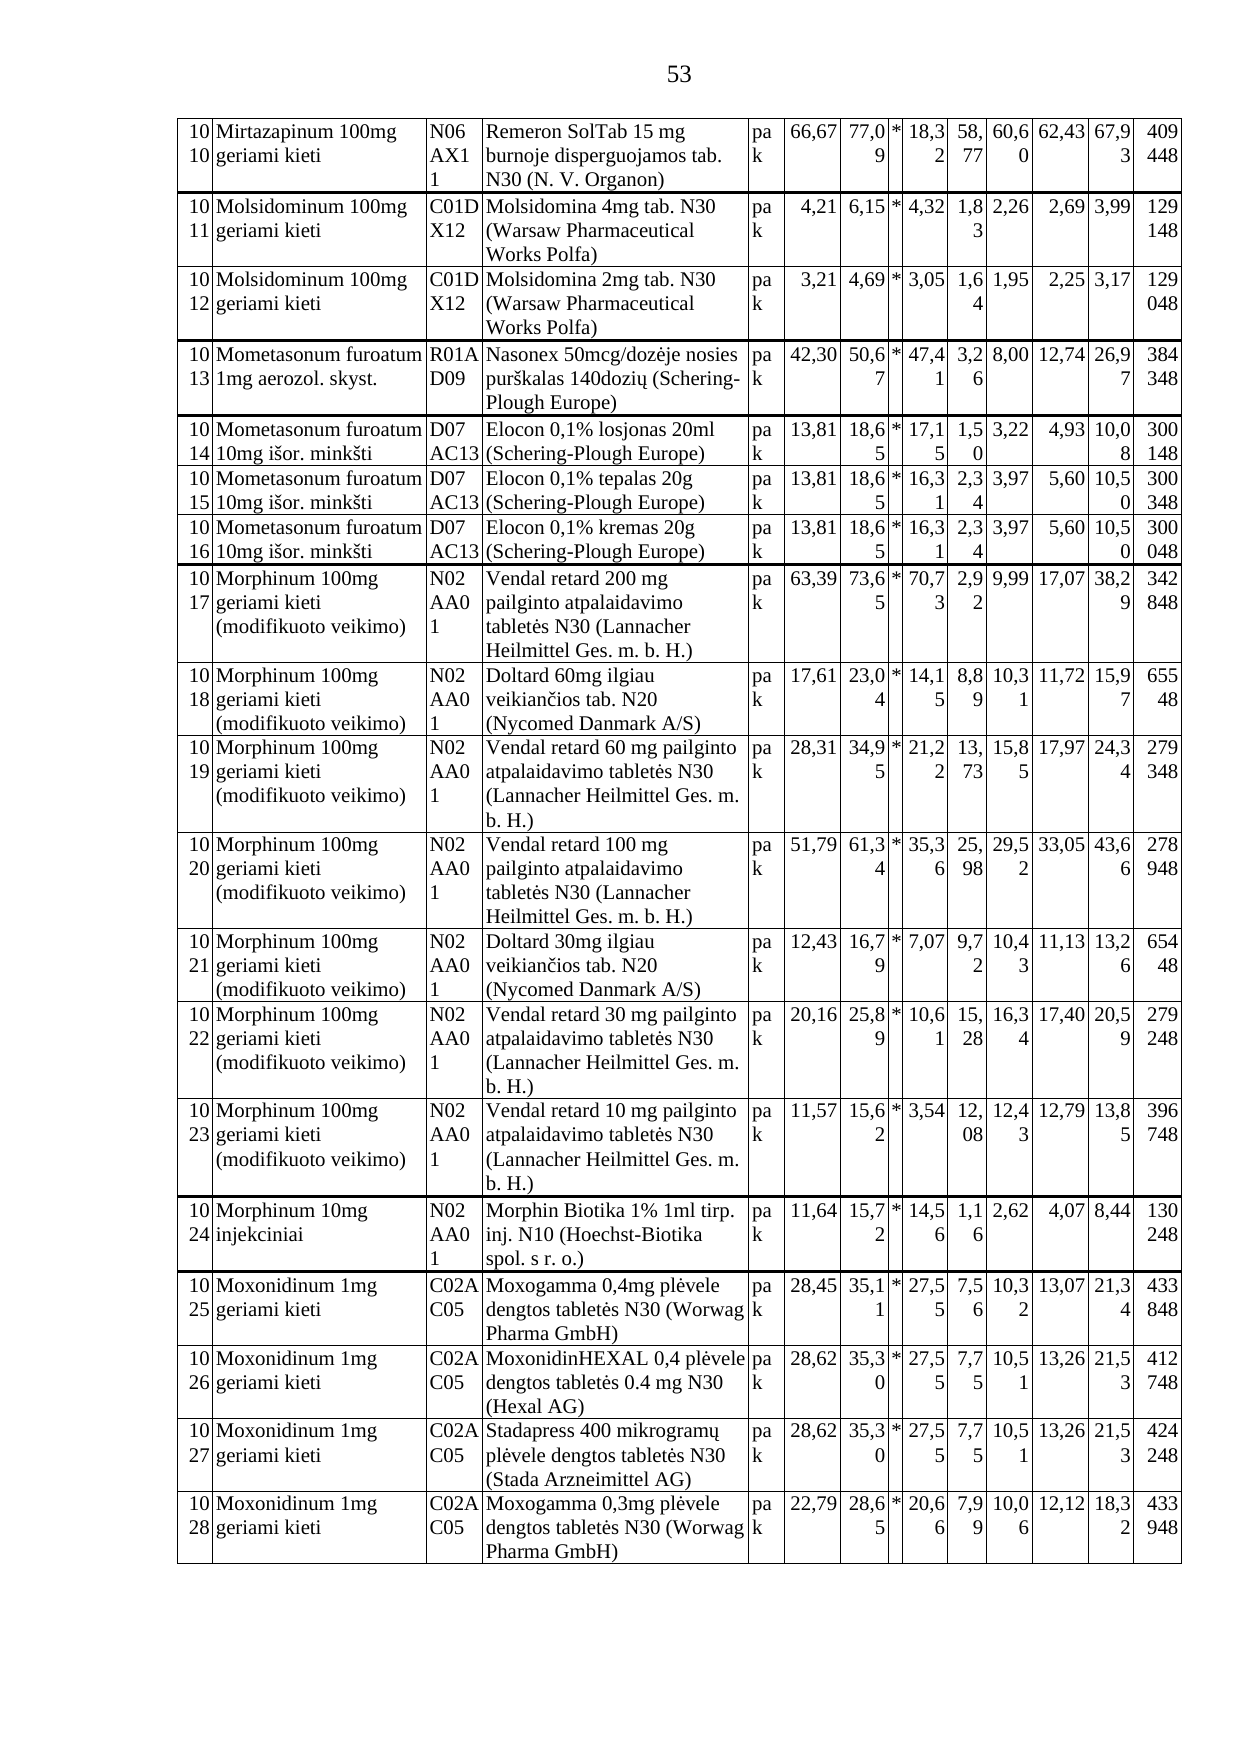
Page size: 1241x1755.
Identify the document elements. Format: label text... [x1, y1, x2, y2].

table_cell 35,36 [903, 833, 947, 928]
table_cell 11,72 [1033, 663, 1088, 735]
table_cell pak [749, 1099, 784, 1194]
table_cell 4,07 [1033, 1198, 1088, 1270]
table_cell 13,85 [1089, 1099, 1133, 1194]
table_cell 17,97 [1033, 736, 1088, 832]
table_cell 130248 [1134, 1198, 1181, 1270]
table_cell 384348 [1134, 342, 1181, 414]
table_cell 17,15 [903, 417, 947, 465]
table_cell 3,22 [987, 417, 1032, 465]
table_cell pak [749, 1273, 784, 1345]
table_cell D07AC13 [427, 515, 482, 563]
table_cell MoxonidinHEXAL 0,4 plėvele dengtos tabletės 0.4 mg N30 (Hexal AG) [483, 1346, 748, 1418]
table_cell 13,81 [785, 466, 840, 514]
table_cell * [889, 736, 902, 832]
table_cell 11,13 [1033, 929, 1088, 1001]
table_cell 12,12 [1033, 1492, 1088, 1563]
table_cell 1018 [178, 663, 212, 735]
table_cell Morphinum 100mg geriami kieti (modifikuoto veikimo) [213, 663, 426, 735]
table_cell Doltard 60mg ilgiau veikiančios tab. N20 (Nycomed Danmark A/S) [483, 663, 748, 735]
table_cell 34,95 [841, 736, 888, 832]
table_cell 67,93 [1089, 119, 1133, 191]
table_cell * [889, 119, 902, 191]
table_cell 62,43 [1033, 119, 1088, 191]
table_cell 22,79 [785, 1492, 840, 1563]
table_cell Doltard 30mg ilgiau veikiančios tab. N20 (Nycomed Danmark A/S) [483, 929, 748, 1001]
table_cell C02AC05 [427, 1419, 482, 1491]
table_cell N02AA01 [427, 736, 482, 832]
table_cell 10,50 [1089, 466, 1133, 514]
table_cell 65448 [1134, 929, 1181, 1001]
table_cell Moxonidinum 1mg geriami kieti [213, 1419, 426, 1491]
table_cell 20,16 [785, 1002, 840, 1098]
table_cell 2,25 [1033, 267, 1088, 339]
table_cell Vendal retard 200 mg pailginto atpalaidavimo tabletės N30 (Lannacher Heilmittel Ges. m. b. H.) [483, 566, 748, 662]
table_cell 300348 [1134, 466, 1181, 514]
table_cell 16,34 [987, 1002, 1032, 1098]
table_cell 1,83 [948, 194, 986, 266]
table_cell Morphinum 10mg injekciniai [213, 1198, 426, 1270]
table_cell 1021 [178, 929, 212, 1001]
table_cell Moxogamma 0,3mg plėvele dengtos tabletės N30 (Worwag Pharma GmbH) [483, 1492, 748, 1563]
table_cell Mirtazapinum 100mg geriami kieti [213, 119, 426, 191]
table_cell pak [749, 1492, 784, 1563]
table_cell 9,99 [987, 566, 1032, 662]
table_cell 1011 [178, 194, 212, 266]
table_cell Mometasonum furoatum 10mg išor. minkšti [213, 466, 426, 514]
table_cell Moxogamma 0,4mg plėvele dengtos tabletės N30 (Worwag Pharma GmbH) [483, 1273, 748, 1345]
table_cell 10,51 [987, 1346, 1032, 1418]
table_cell 18,65 [841, 515, 888, 563]
table_cell 342848 [1134, 566, 1181, 662]
table_cell 1017 [178, 566, 212, 662]
table_cell 13,81 [785, 515, 840, 563]
table_cell 28,31 [785, 736, 840, 832]
table_cell * [889, 833, 902, 928]
table_cell 13,26 [1033, 1419, 1088, 1491]
table_cell 18,65 [841, 466, 888, 514]
table_cell Elocon 0,1% tepalas 20g (Schering-Plough Europe) [483, 466, 748, 514]
table_cell 11,64 [785, 1198, 840, 1270]
table_cell Vendal retard 100 mg pailginto atpalaidavimo tabletės N30 (Lannacher Heilmittel Ges. m. b. H.) [483, 833, 748, 928]
table_cell * [889, 566, 902, 662]
table_cell 10,50 [1089, 515, 1133, 563]
table_cell 50,67 [841, 342, 888, 414]
table_cell 1,16 [948, 1198, 986, 1270]
table_cell Elocon 0,1% losjonas 20ml (Schering-Plough Europe) [483, 417, 748, 465]
table_cell * [889, 1492, 902, 1563]
table_cell 8,44 [1089, 1198, 1133, 1270]
table_cell Morphinum 100mg geriami kieti (modifikuoto veikimo) [213, 1099, 426, 1194]
table_cell 18,32 [1089, 1492, 1133, 1563]
table_cell 18,65 [841, 417, 888, 465]
table_cell 12,08 [948, 1099, 986, 1194]
table_cell 2,26 [987, 194, 1032, 266]
table_cell 1012 [178, 267, 212, 339]
table_cell 10,06 [987, 1492, 1032, 1563]
table_cell Molsidomina 4mg tab. N30 (Warsaw Pharmaceutical Works Polfa) [483, 194, 748, 266]
table_cell 3,17 [1089, 267, 1133, 339]
table_cell 11,57 [785, 1099, 840, 1194]
table_cell 16,31 [903, 515, 947, 563]
table_cell 24,34 [1089, 736, 1133, 832]
table_cell 73,65 [841, 566, 888, 662]
table_cell 9,72 [948, 929, 986, 1001]
table_cell Mometasonum furoatum 10mg išor. minkšti [213, 515, 426, 563]
table_cell 433948 [1134, 1492, 1181, 1563]
table_cell * [889, 663, 902, 735]
table_cell 3,05 [903, 267, 947, 339]
table_cell * [889, 1002, 902, 1098]
table_cell pak [749, 929, 784, 1001]
table_cell Elocon 0,1% kremas 20g (Schering-Plough Europe) [483, 515, 748, 563]
table_cell 27,55 [903, 1419, 947, 1491]
table_cell 10,51 [987, 1419, 1032, 1491]
table_cell * [889, 1099, 902, 1194]
table_cell 12,43 [785, 929, 840, 1001]
table_cell pak [749, 466, 784, 514]
table_cell 412748 [1134, 1346, 1181, 1418]
table_cell * [889, 1198, 902, 1270]
table_cell 2,34 [948, 515, 986, 563]
table_cell 17,07 [1033, 566, 1088, 662]
table_cell 424248 [1134, 1419, 1181, 1491]
table_cell 20,66 [903, 1492, 947, 1563]
table_cell 14,15 [903, 663, 947, 735]
table_cell Moxonidinum 1mg geriami kieti [213, 1492, 426, 1563]
table_cell 25,89 [841, 1002, 888, 1098]
table_cell 28,62 [785, 1419, 840, 1491]
table_cell 1026 [178, 1346, 212, 1418]
table_cell 3,97 [987, 466, 1032, 514]
table_cell 12,79 [1033, 1099, 1088, 1194]
table_cell Morphinum 100mg geriami kieti (modifikuoto veikimo) [213, 736, 426, 832]
table_cell C02AC05 [427, 1492, 482, 1563]
table_cell 2,69 [1033, 194, 1088, 266]
table_cell 21,53 [1089, 1346, 1133, 1418]
table_cell D07AC13 [427, 417, 482, 465]
table_cell 21,22 [903, 736, 947, 832]
table_cell 63,39 [785, 566, 840, 662]
table_cell * [889, 466, 902, 514]
table_cell 35,30 [841, 1346, 888, 1418]
table_cell 43,66 [1089, 833, 1133, 928]
table_cell 16,31 [903, 466, 947, 514]
table_cell N02AA01 [427, 1002, 482, 1098]
table_cell 15,28 [948, 1002, 986, 1098]
table_cell 1,95 [987, 267, 1032, 339]
table_cell 3,54 [903, 1099, 947, 1194]
table_cell 66,67 [785, 119, 840, 191]
table_cell 65548 [1134, 663, 1181, 735]
table_cell Nasonex 50mcg/dozėje nosies purškalas 140dozių (Schering-Plough Europe) [483, 342, 748, 414]
table_cell 7,75 [948, 1419, 986, 1491]
table_cell Mometasonum furoatum 10mg išor. minkšti [213, 417, 426, 465]
table_cell pak [749, 1002, 784, 1098]
table_cell 5,60 [1033, 515, 1088, 563]
table_cell 10,32 [987, 1273, 1032, 1345]
table_cell 15,62 [841, 1099, 888, 1194]
table_cell 129048 [1134, 267, 1181, 339]
table_cell 60,60 [987, 119, 1032, 191]
table_cell 6,15 [841, 194, 888, 266]
table_cell 15,97 [1089, 663, 1133, 735]
table_cell 51,79 [785, 833, 840, 928]
table_cell 3,99 [1089, 194, 1133, 266]
table_cell pak [749, 119, 784, 191]
table_cell pak [749, 417, 784, 465]
table_cell * [889, 1346, 902, 1418]
table_cell 35,30 [841, 1419, 888, 1491]
table_cell C01DX12 [427, 267, 482, 339]
table_cell 1027 [178, 1419, 212, 1491]
table_cell 1014 [178, 417, 212, 465]
table_cell * [889, 1419, 902, 1491]
table_cell N02AA01 [427, 929, 482, 1001]
table_cell N02AA01 [427, 1099, 482, 1194]
table_cell 77,09 [841, 119, 888, 191]
table_cell Morphinum 100mg geriami kieti (modifikuoto veikimo) [213, 929, 426, 1001]
table_cell 42,30 [785, 342, 840, 414]
table_cell 27,55 [903, 1273, 947, 1345]
table_cell 16,79 [841, 929, 888, 1001]
table_cell 2,34 [948, 466, 986, 514]
table_cell 300048 [1134, 515, 1181, 563]
table_cell * [889, 342, 902, 414]
table_cell 7,75 [948, 1346, 986, 1418]
table_cell pak [749, 1198, 784, 1270]
table_cell pak [749, 342, 784, 414]
table_cell C02AC05 [427, 1273, 482, 1345]
table_cell 27,55 [903, 1346, 947, 1418]
table_cell 35,11 [841, 1273, 888, 1345]
table_cell 7,56 [948, 1273, 986, 1345]
table_cell 28,62 [785, 1346, 840, 1418]
table_cell N02AA01 [427, 663, 482, 735]
table_cell 409448 [1134, 119, 1181, 191]
table_cell R01AD09 [427, 342, 482, 414]
table_cell * [889, 194, 902, 266]
table_cell Morphinum 100mg geriami kieti (modifikuoto veikimo) [213, 1002, 426, 1098]
table_cell 279348 [1134, 736, 1181, 832]
table_cell 13,26 [1089, 929, 1133, 1001]
table_cell 12,74 [1033, 342, 1088, 414]
table_cell 1028 [178, 1492, 212, 1563]
table_cell * [889, 515, 902, 563]
table_cell 8,89 [948, 663, 986, 735]
table_cell Vendal retard 30 mg pailginto atpalaidavimo tabletės N30 (Lannacher Heilmittel Ges. m. b. H.) [483, 1002, 748, 1098]
table_cell pak [749, 1419, 784, 1491]
table_cell 5,60 [1033, 466, 1088, 514]
table_cell 1020 [178, 833, 212, 928]
table_cell D07AC13 [427, 466, 482, 514]
table_cell 17,40 [1033, 1002, 1088, 1098]
table_cell 4,21 [785, 194, 840, 266]
table_cell 433848 [1134, 1273, 1181, 1345]
table_cell 21,53 [1089, 1419, 1133, 1491]
table_cell pak [749, 1346, 784, 1418]
table_cell * [889, 1273, 902, 1345]
table_cell 13,07 [1033, 1273, 1088, 1345]
table_cell 23,04 [841, 663, 888, 735]
table_cell 1019 [178, 736, 212, 832]
table_cell 3,97 [987, 515, 1032, 563]
table_cell pak [749, 194, 784, 266]
table_cell 8,00 [987, 342, 1032, 414]
table_cell Morphin Biotika 1% 1ml tirp. inj. N10 (Hoechst-Biotika spol. s r. o.) [483, 1198, 748, 1270]
table_cell 21,34 [1089, 1273, 1133, 1345]
table_cell 1015 [178, 466, 212, 514]
table_cell 10,08 [1089, 417, 1133, 465]
table_cell C02AC05 [427, 1346, 482, 1418]
table_cell N02AA01 [427, 1198, 482, 1270]
table_cell 33,05 [1033, 833, 1088, 928]
table_cell 12,43 [987, 1099, 1032, 1194]
table_cell 13,81 [785, 417, 840, 465]
table_cell 2,92 [948, 566, 986, 662]
table_cell 3,26 [948, 342, 986, 414]
table_cell 13,73 [948, 736, 986, 832]
table_cell 3,21 [785, 267, 840, 339]
table_cell 1023 [178, 1099, 212, 1194]
table_cell 1022 [178, 1002, 212, 1098]
table_cell 300148 [1134, 417, 1181, 465]
table_cell 7,07 [903, 929, 947, 1001]
table_cell 4,69 [841, 267, 888, 339]
table_cell Molsidomina 2mg tab. N30 (Warsaw Pharmaceutical Works Polfa) [483, 267, 748, 339]
table_cell Vendal retard 10 mg pailginto atpalaidavimo tabletės N30 (Lannacher Heilmittel Ges. m. b. H.) [483, 1099, 748, 1194]
table_cell Remeron SolTab 15 mg burnoje disperguojamos tab. N30 (N. V. Organon) [483, 119, 748, 191]
table_cell N02AA01 [427, 833, 482, 928]
table_cell 1016 [178, 515, 212, 563]
table_cell Moxonidinum 1mg geriami kieti [213, 1273, 426, 1345]
table_cell 396748 [1134, 1099, 1181, 1194]
table_cell pak [749, 736, 784, 832]
table_cell 20,59 [1089, 1002, 1133, 1098]
table_cell 14,56 [903, 1198, 947, 1270]
table_cell 1013 [178, 342, 212, 414]
table_cell 26,97 [1089, 342, 1133, 414]
table_cell Stadapress 400 mikrogramų plėvele dengtos tabletės N30 (Stada Arzneimittel AG) [483, 1419, 748, 1491]
table_cell pak [749, 833, 784, 928]
table_cell 17,61 [785, 663, 840, 735]
table_cell 1010 [178, 119, 212, 191]
table_cell 58,77 [948, 119, 986, 191]
table_cell 4,32 [903, 194, 947, 266]
table_cell 70,73 [903, 566, 947, 662]
table_cell 1025 [178, 1273, 212, 1345]
table_cell 129148 [1134, 194, 1181, 266]
table_cell 61,34 [841, 833, 888, 928]
table_cell 2,62 [987, 1198, 1032, 1270]
table_cell 47,41 [903, 342, 947, 414]
table_cell N06AX11 [427, 119, 482, 191]
table_cell * [889, 267, 902, 339]
table_cell * [889, 417, 902, 465]
table_cell pak [749, 267, 784, 339]
table_cell 278948 [1134, 833, 1181, 928]
table_cell 15,72 [841, 1198, 888, 1270]
table_cell Mometasonum furoatum 1mg aerozol. skyst. [213, 342, 426, 414]
table_cell 25,98 [948, 833, 986, 928]
table_cell * [889, 929, 902, 1001]
table_cell Vendal retard 60 mg pailginto atpalaidavimo tabletės N30 (Lannacher Heilmittel Ges. m. b. H.) [483, 736, 748, 832]
table_cell 1024 [178, 1198, 212, 1270]
table_cell 10,31 [987, 663, 1032, 735]
table_cell 13,26 [1033, 1346, 1088, 1418]
table_cell Morphinum 100mg geriami kieti (modifikuoto veikimo) [213, 833, 426, 928]
table_cell 1,64 [948, 267, 986, 339]
table_cell Moxonidinum 1mg geriami kieti [213, 1346, 426, 1418]
table_cell pak [749, 566, 784, 662]
table_cell N02AA01 [427, 566, 482, 662]
table_cell 1,50 [948, 417, 986, 465]
table_cell 18,32 [903, 119, 947, 191]
table_cell 29,52 [987, 833, 1032, 928]
table_cell C01DX12 [427, 194, 482, 266]
table_cell Molsidominum 100mg geriami kieti [213, 267, 426, 339]
table_cell 15,85 [987, 736, 1032, 832]
table_cell 28,45 [785, 1273, 840, 1345]
table_cell 7,99 [948, 1492, 986, 1563]
table_cell Molsidominum 100mg geriami kieti [213, 194, 426, 266]
table_cell pak [749, 663, 784, 735]
table_cell Morphinum 100mg geriami kieti (modifikuoto veikimo) [213, 566, 426, 662]
table_cell 279248 [1134, 1002, 1181, 1098]
table_cell pak [749, 515, 784, 563]
table_cell 28,65 [841, 1492, 888, 1563]
table_cell 10,61 [903, 1002, 947, 1098]
table_cell 38,29 [1089, 566, 1133, 662]
table_cell 10,43 [987, 929, 1032, 1001]
table_cell 4,93 [1033, 417, 1088, 465]
